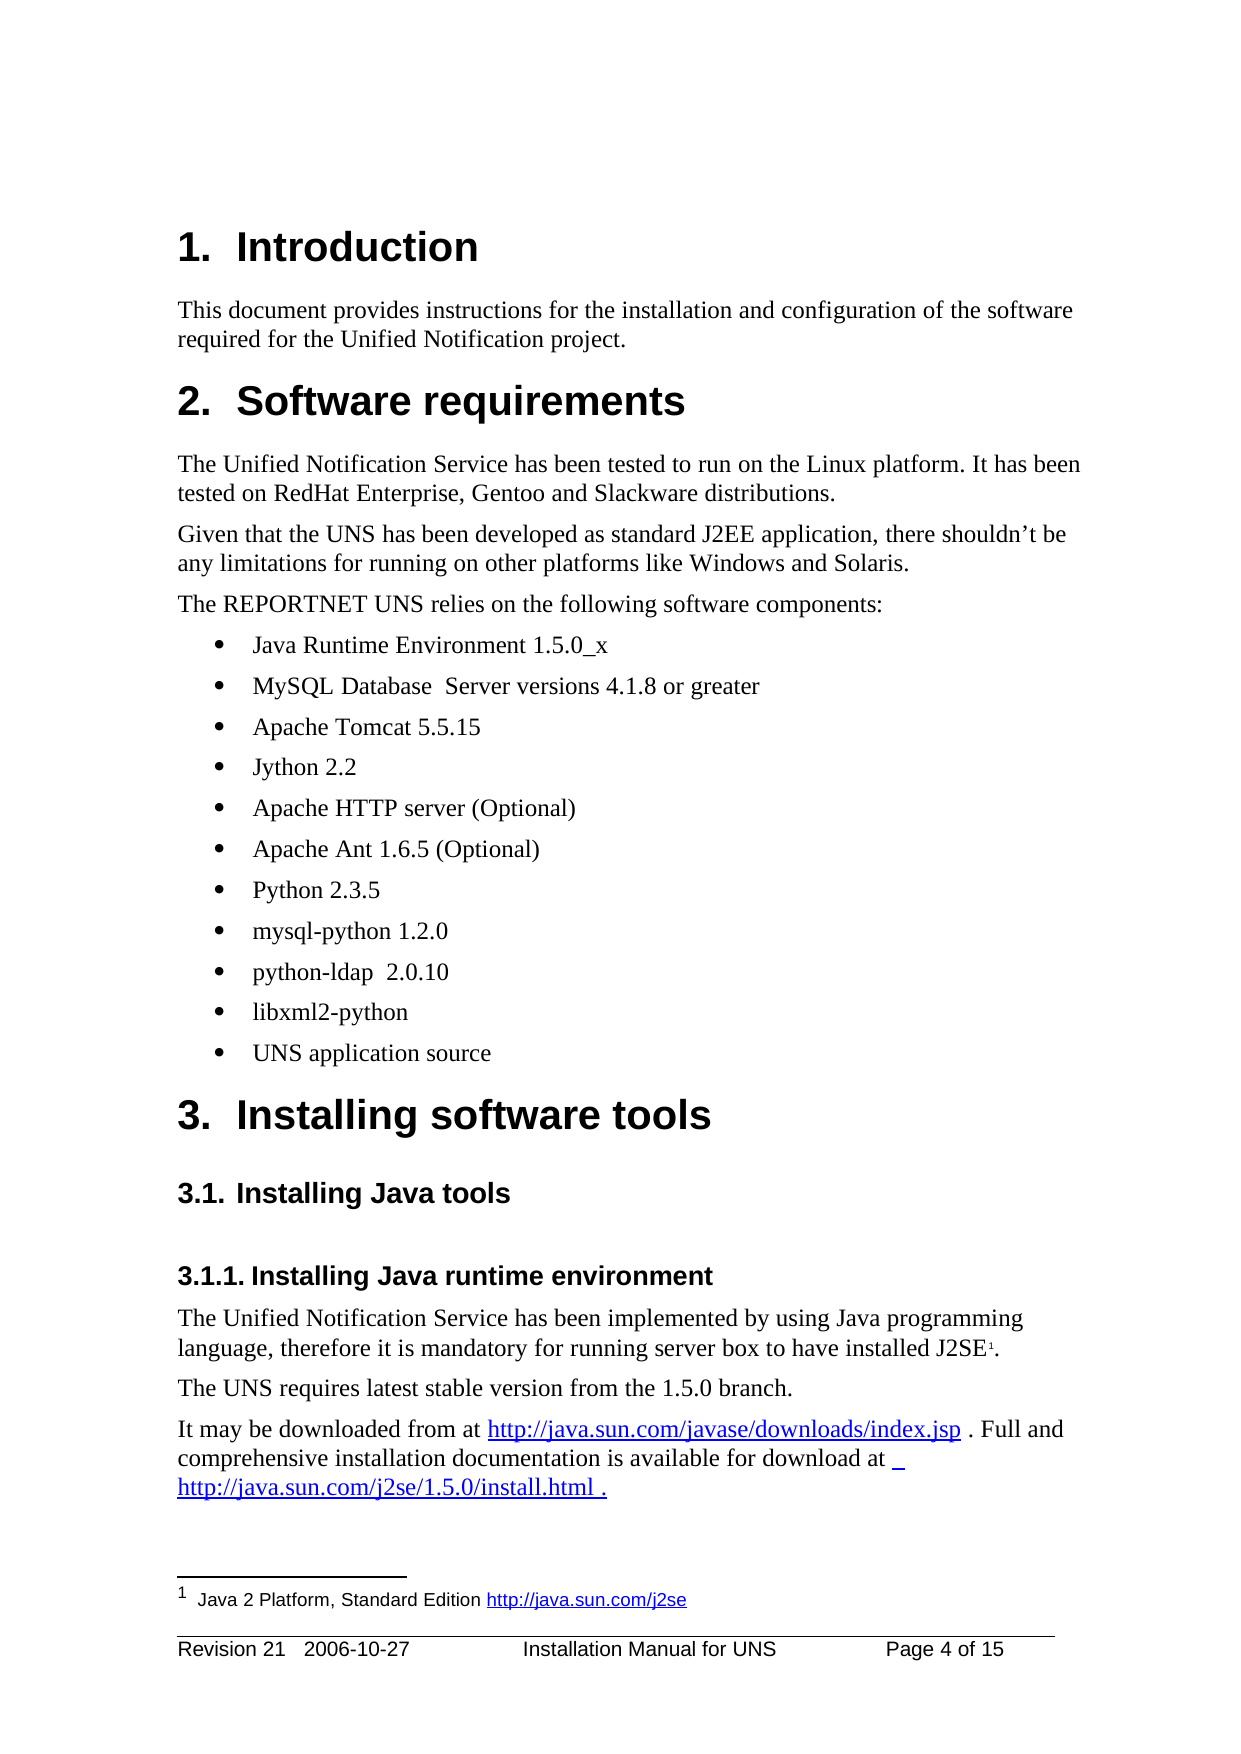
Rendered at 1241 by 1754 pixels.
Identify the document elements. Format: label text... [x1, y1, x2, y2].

text This document provides instructions for the installation and configuration of the software required for the Unified Notification project. [177, 295, 1092, 353]
subtitle Introduction [177, 222, 1092, 270]
list Python 2.3.5 [215, 875, 1092, 904]
text Given that the UNS has been developed as standard J2EE application, there shouldn’t be any limitations for running on other platforms like Windows and Solaris. [177, 519, 1092, 577]
text The Unified Notification Service has been implemented by using Java programming language, therefore it is mandatory for running server box to have installed J2SE. [177, 1303, 1092, 1361]
list python-ldap 2.0.10 [215, 956, 1092, 986]
list Apache Tomcat 5.5.15 [215, 711, 1092, 741]
list libxml2-python [215, 997, 1092, 1026]
list Apache Ant 1.6.5 (Optional) [215, 834, 1092, 863]
list MySQL Database Server versions 4.1.8 or greater [215, 671, 1092, 700]
list UNS application source [215, 1038, 1092, 1067]
subtitle Software requirements [177, 376, 1092, 424]
text It may be downloaded from at http://java.sun.com/javase/downloads/index.jsp . Full and comprehensive installation documentation is available for download at http://java.sun.com/j2se/1.5.0/install.html . [177, 1414, 1092, 1501]
list Java Runtime Environment 1.5.0_x [215, 630, 1092, 659]
list Jython 2.2 [215, 752, 1092, 781]
list mysql-python 1.2.0 [215, 916, 1092, 945]
subtitle Installing software tools [177, 1091, 1092, 1139]
subtitle Installing Java runtime environment [177, 1260, 1092, 1291]
list Apache HTTP server (Optional) [215, 793, 1092, 822]
text Java 2 Platform, Standard Edition http://java.sun.com/j2se [177, 1583, 1092, 1610]
text The Unified Notification Service has been tested to run on the Linux platform. It has been tested on RedHat Enterprise, Gentoo and Slackware distributions. [177, 449, 1092, 507]
text The REPORTNET UNS relies on the following software components: [177, 589, 1092, 618]
subtitle Installing Java tools [177, 1176, 1092, 1210]
text The UNS requires latest stable version from the 1.5.0 branch. [177, 1373, 1092, 1402]
